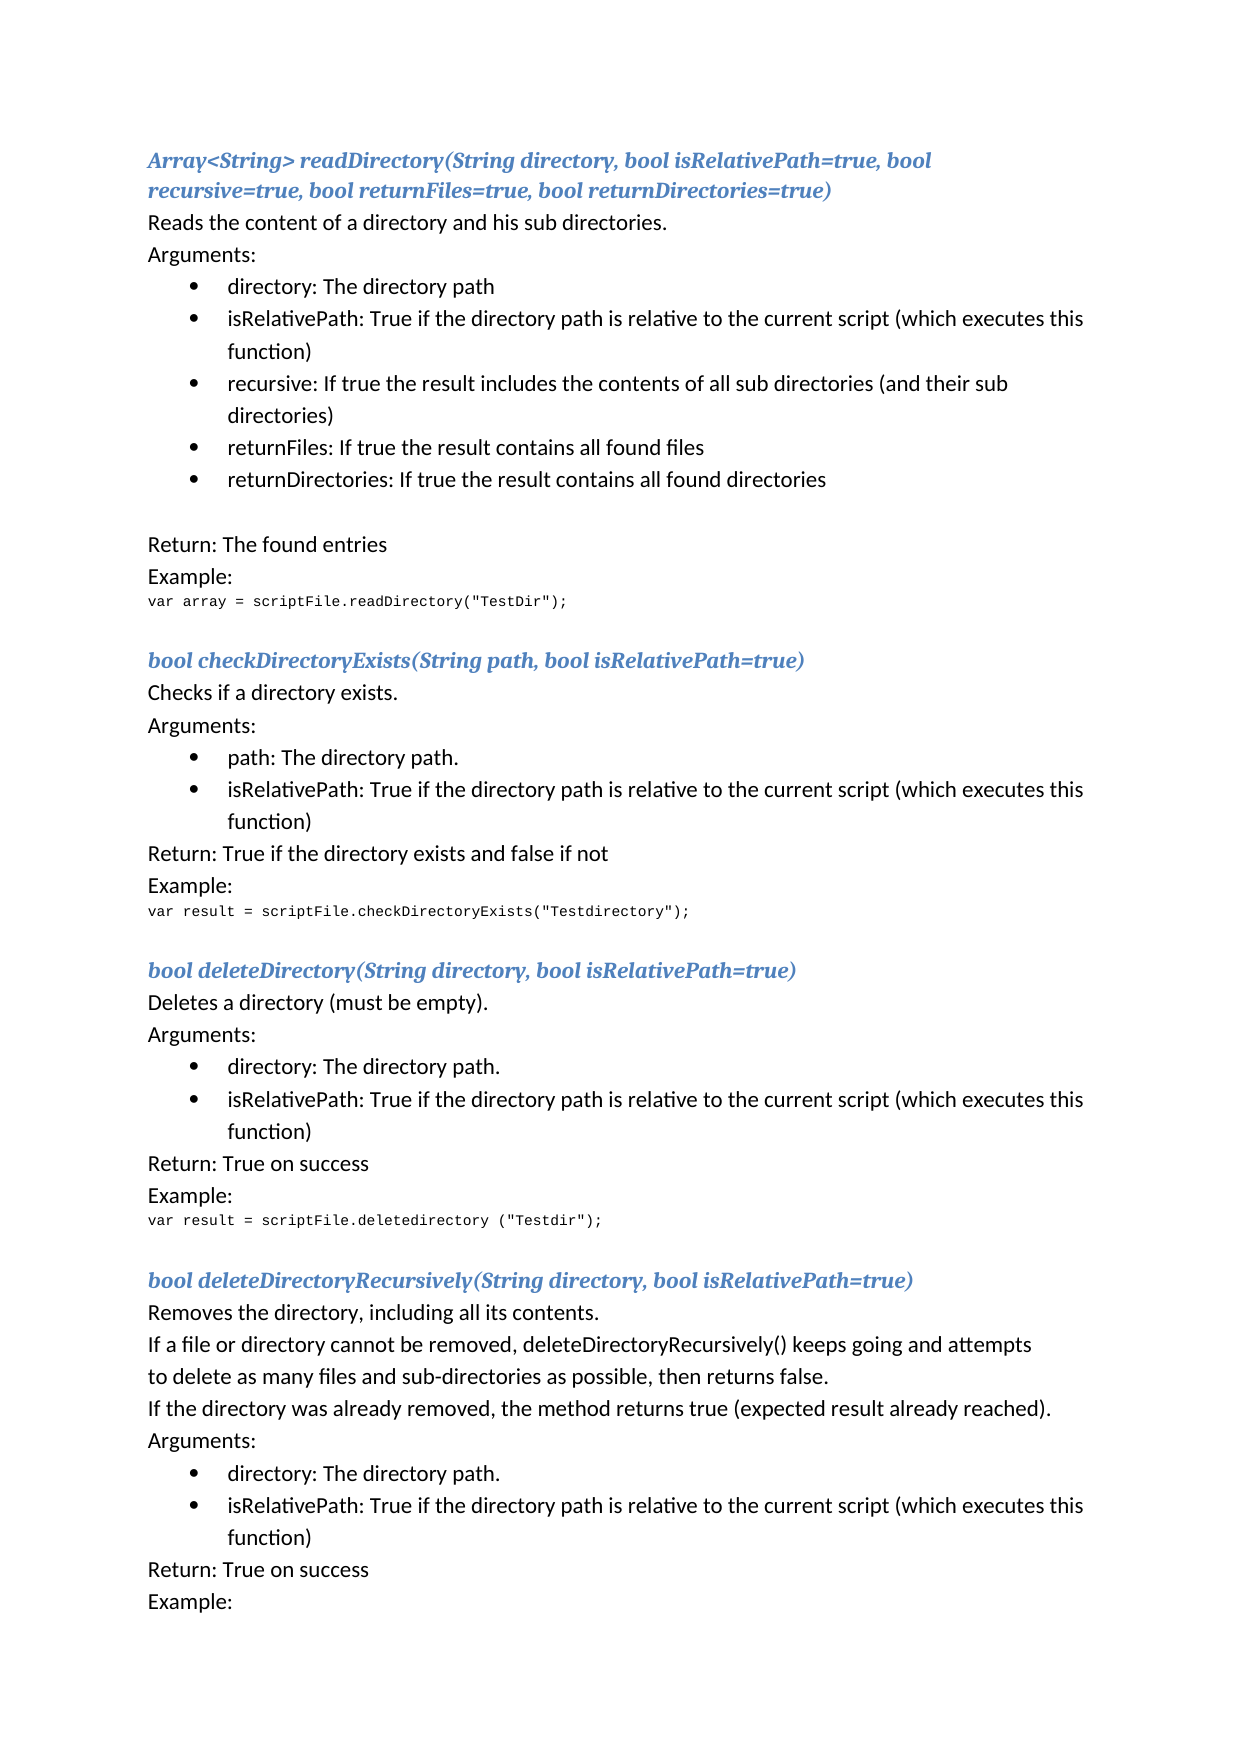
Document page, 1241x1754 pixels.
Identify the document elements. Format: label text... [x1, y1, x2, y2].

subtitle bool checkDirectoryExists(String path, bool isRelativePath=true) [148, 648, 1093, 675]
text Deletes a directory (must be empty). [148, 988, 1093, 1016]
text to delete as many files and sub-directories as possible, then returns false. [148, 1362, 1093, 1390]
list directory: The directory path [190, 272, 1093, 300]
text Checks if a directory exists. [148, 678, 1093, 707]
text Return: True if the directory exists and false if not [148, 839, 1093, 867]
list isRelativePath: True if the directory path is relative to the current script (which executes this function) [190, 304, 1093, 365]
text Return: True on success [148, 1149, 1093, 1177]
subtitle bool deleteDirectory(String directory, bool isRelativePath=true) [148, 958, 1093, 984]
list recursive: If true the result includes the contents of all sub directories (and their sub directories) [190, 369, 1093, 429]
list directory: The directory path. [190, 1052, 1093, 1081]
text Arguments: [148, 711, 1093, 739]
text Return: The found entries [148, 530, 1093, 558]
text Arguments: [148, 1020, 1093, 1048]
list isRelativePath: True if the directory path is relative to the current script (which executes this function) [190, 1491, 1093, 1551]
list directory: The directory path. [190, 1459, 1093, 1487]
text var array = scriptFile.readDirectory("TestDir"); [148, 594, 1093, 611]
text Return: True on success [148, 1555, 1093, 1583]
text var result = scriptFile.deletedirectory ("Testdir"); [148, 1213, 1093, 1230]
text If a file or directory cannot be removed, deleteDirectoryRecursively() keeps going and attempts [148, 1330, 1093, 1358]
text Reads the content of a directory and his sub directories. [148, 208, 1093, 236]
list isRelativePath: True if the directory path is relative to the current script (which executes this function) [190, 775, 1093, 835]
subtitle Array<String> readDirectory(String directory, bool isRelativePath=true, bool recursive=true, bool returnFiles=true, bool returnDirectories=true) [148, 148, 1093, 204]
text If the directory was already removed, the method returns true (expected result already reached). [148, 1394, 1093, 1422]
list returnFiles: If true the result contains all found files [190, 433, 1093, 461]
text Arguments: [148, 1426, 1093, 1454]
list path: The directory path. [190, 743, 1093, 771]
text var result = scriptFile.checkDirectoryExists("Testdirectory"); [148, 904, 1093, 920]
list returnDirectories: If true the result contains all found directories [190, 466, 1093, 493]
text Example: [148, 1587, 1093, 1615]
text Example: [148, 562, 1093, 590]
text Arguments: [148, 240, 1093, 268]
list isRelativePath: True if the directory path is relative to the current script (which executes this function) [190, 1085, 1093, 1145]
text Example: [148, 872, 1093, 900]
text Example: [148, 1181, 1093, 1209]
text Removes the directory, including all its contents. [148, 1298, 1093, 1326]
subtitle bool deleteDirectoryRecursively(String directory, bool isRelativePath=true) [148, 1267, 1093, 1294]
